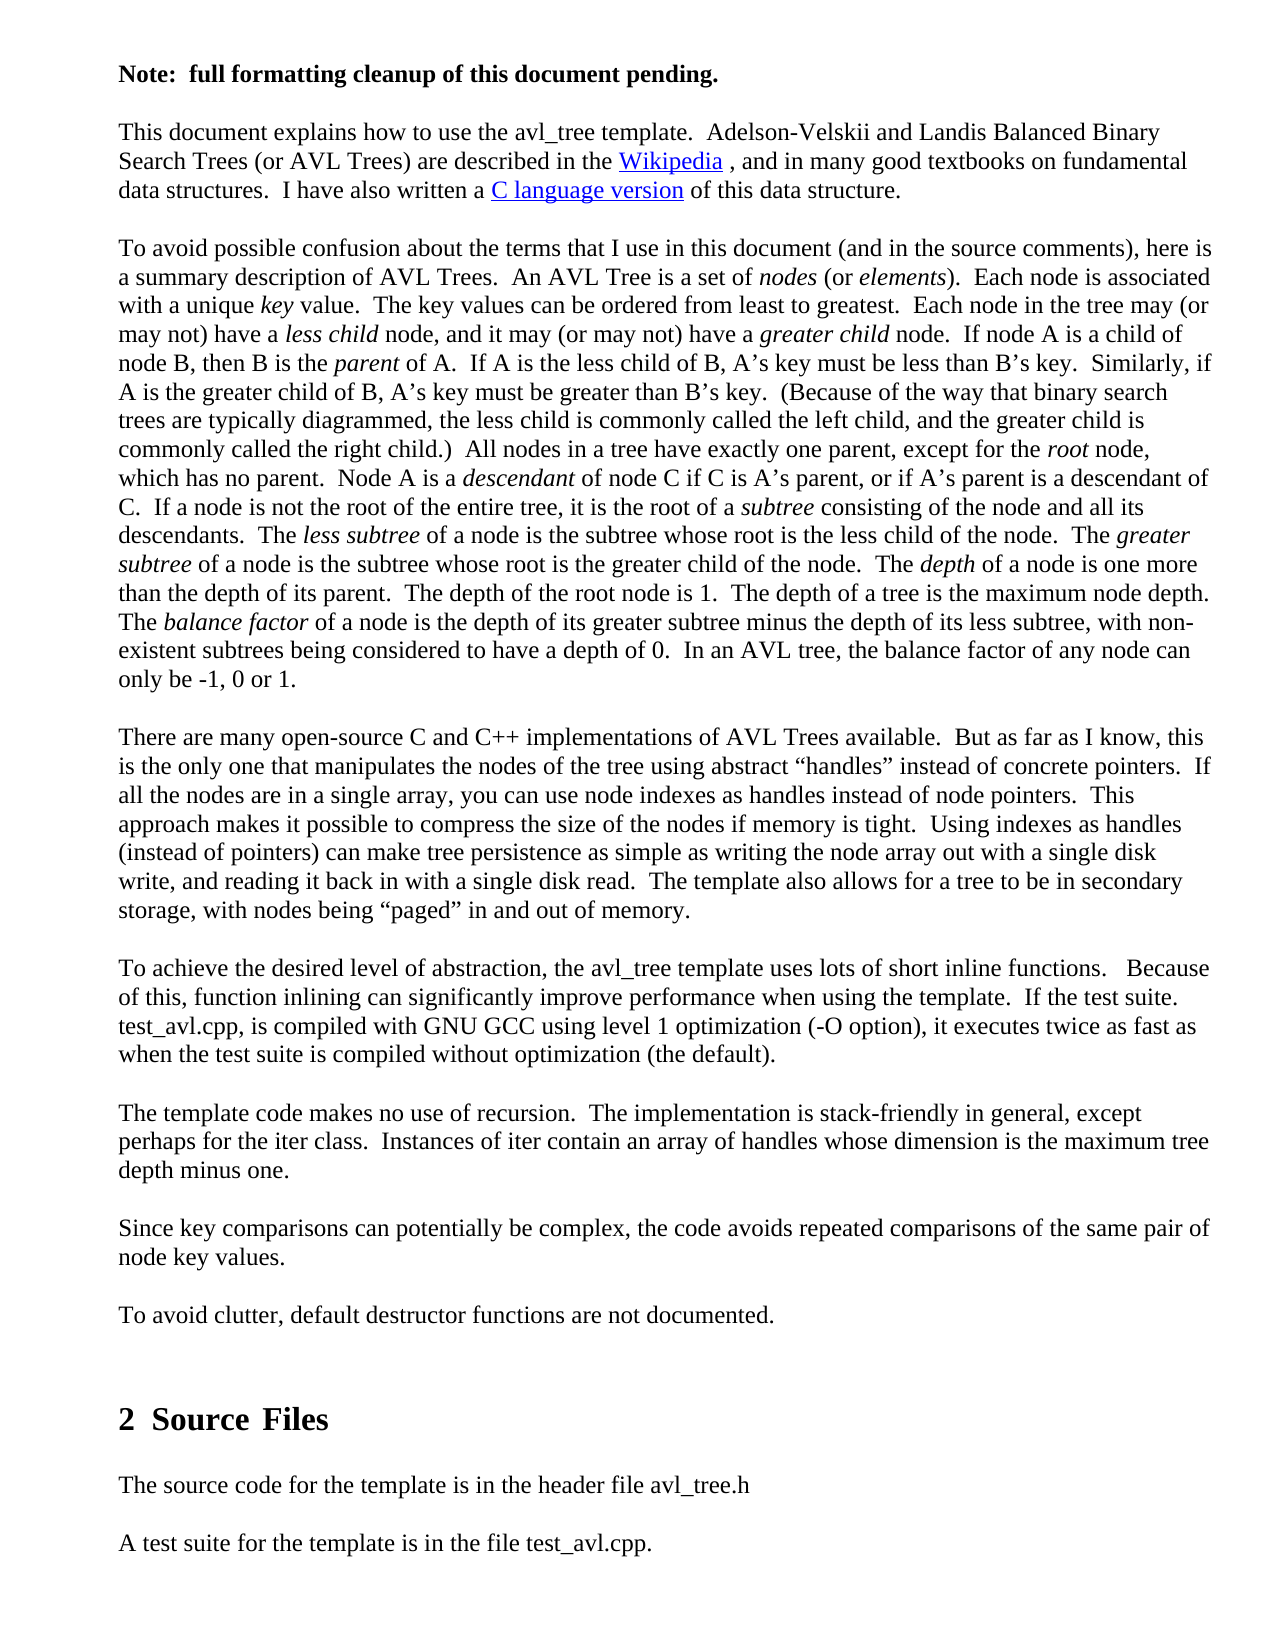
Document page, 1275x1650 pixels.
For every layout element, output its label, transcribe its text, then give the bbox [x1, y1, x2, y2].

text The source code for the template is in the header file avl_tree.h [118, 1471, 1216, 1499]
text A test suite for the template is in the file test_avl.cpp. [118, 1528, 1216, 1557]
text To avoid possible confusion about the terms that I use in this document (and in the source comments), here is a summary description of AVL Trees. An AVL Tree is a set of nodes (or elements). Each node is associated with a unique key value. The key values can be ordered from least to greatest. Each node in the tree may (or may not) have a less child node, and it may (or may not) have a greater child node. If node A is a child of node B, then B is the parent of A. If A is the less child of B, A’s key must be less than B’s key. Similarly, if A is the greater child of B, A’s key must be greater than B’s key. (Because of the way that binary search trees are typically diagrammed, the less child is commonly called the left child, and the greater child is commonly called the right child.) All nodes in a tree have exactly one parent, except for the root node, which has no parent. Node A is a descendant of node C if C is A’s parent, or if A’s parent is a descendant of C. If a node is not the root of the entire tree, it is the root of a subtree consisting of the node and all its descendants. The less subtree of a node is the subtree whose root is the less child of the node. The greater subtree of a node is the subtree whose root is the greater child of the node. The depth of a node is one more than the depth of its parent. The depth of the root node is 1. The depth of a tree is the maximum node depth. The balance factor of a node is the depth of its greater subtree minus the depth of its less subtree, with non-existent subtrees being considered to have a depth of 0. In an AVL tree, the balance factor of any node can only be -1, 0 or 1. [118, 233, 1216, 693]
text To avoid clutter, default destructor functions are not documented. [118, 1300, 1216, 1329]
text To achieve the desired level of abstraction, the avl_tree template uses lots of short inline functions. Because of this, function inlining can significantly improve performance when using the template. If the test suite. test_avl.cpp, is compiled with GNU GCC using level 1 optimization (-O option), it executes twice as fast as when the test suite is compiled without optimization (the default). [118, 953, 1216, 1068]
text Note: full formatting cleanup of this document pending. [118, 59, 1216, 88]
subtitle 2 Source Files [118, 1384, 1216, 1441]
text There are many open-source C and C++ implementations of AVL Trees available. But as far as I know, this is the only one that manipulates the nodes of the tree using abstract “handles” instead of concrete pointers. If all the nodes are in a single array, you can use node indexes as handles instead of node pointers. This approach makes it possible to compress the size of the nodes if memory is tight. Using indexes as handles (instead of pointers) can make tree persistence as simple as writing the node array out with a single disk write, and reading it back in with a single disk read. The template also allows for a tree to be in secondary storage, with nodes being “paged” in and out of memory. [118, 722, 1216, 924]
text Since key comparisons can potentially be complex, the code avoids repeated comparisons of the same pair of node key values. [118, 1213, 1216, 1271]
text This document explains how to use the avl_tree template. Adelson-Velskii and Landis Balanced Binary Search Trees (or AVL Trees) are described in the Wikipedia , and in many good textbooks on fundamental data structures. I have also written a C language version of this data structure. [118, 117, 1216, 203]
text The template code makes no use of recursion. The implementation is stack-friendly in general, except perhaps for the iter class. Instances of iter contain an array of handles whose dimension is the maximum tree depth minus one. [118, 1098, 1216, 1184]
